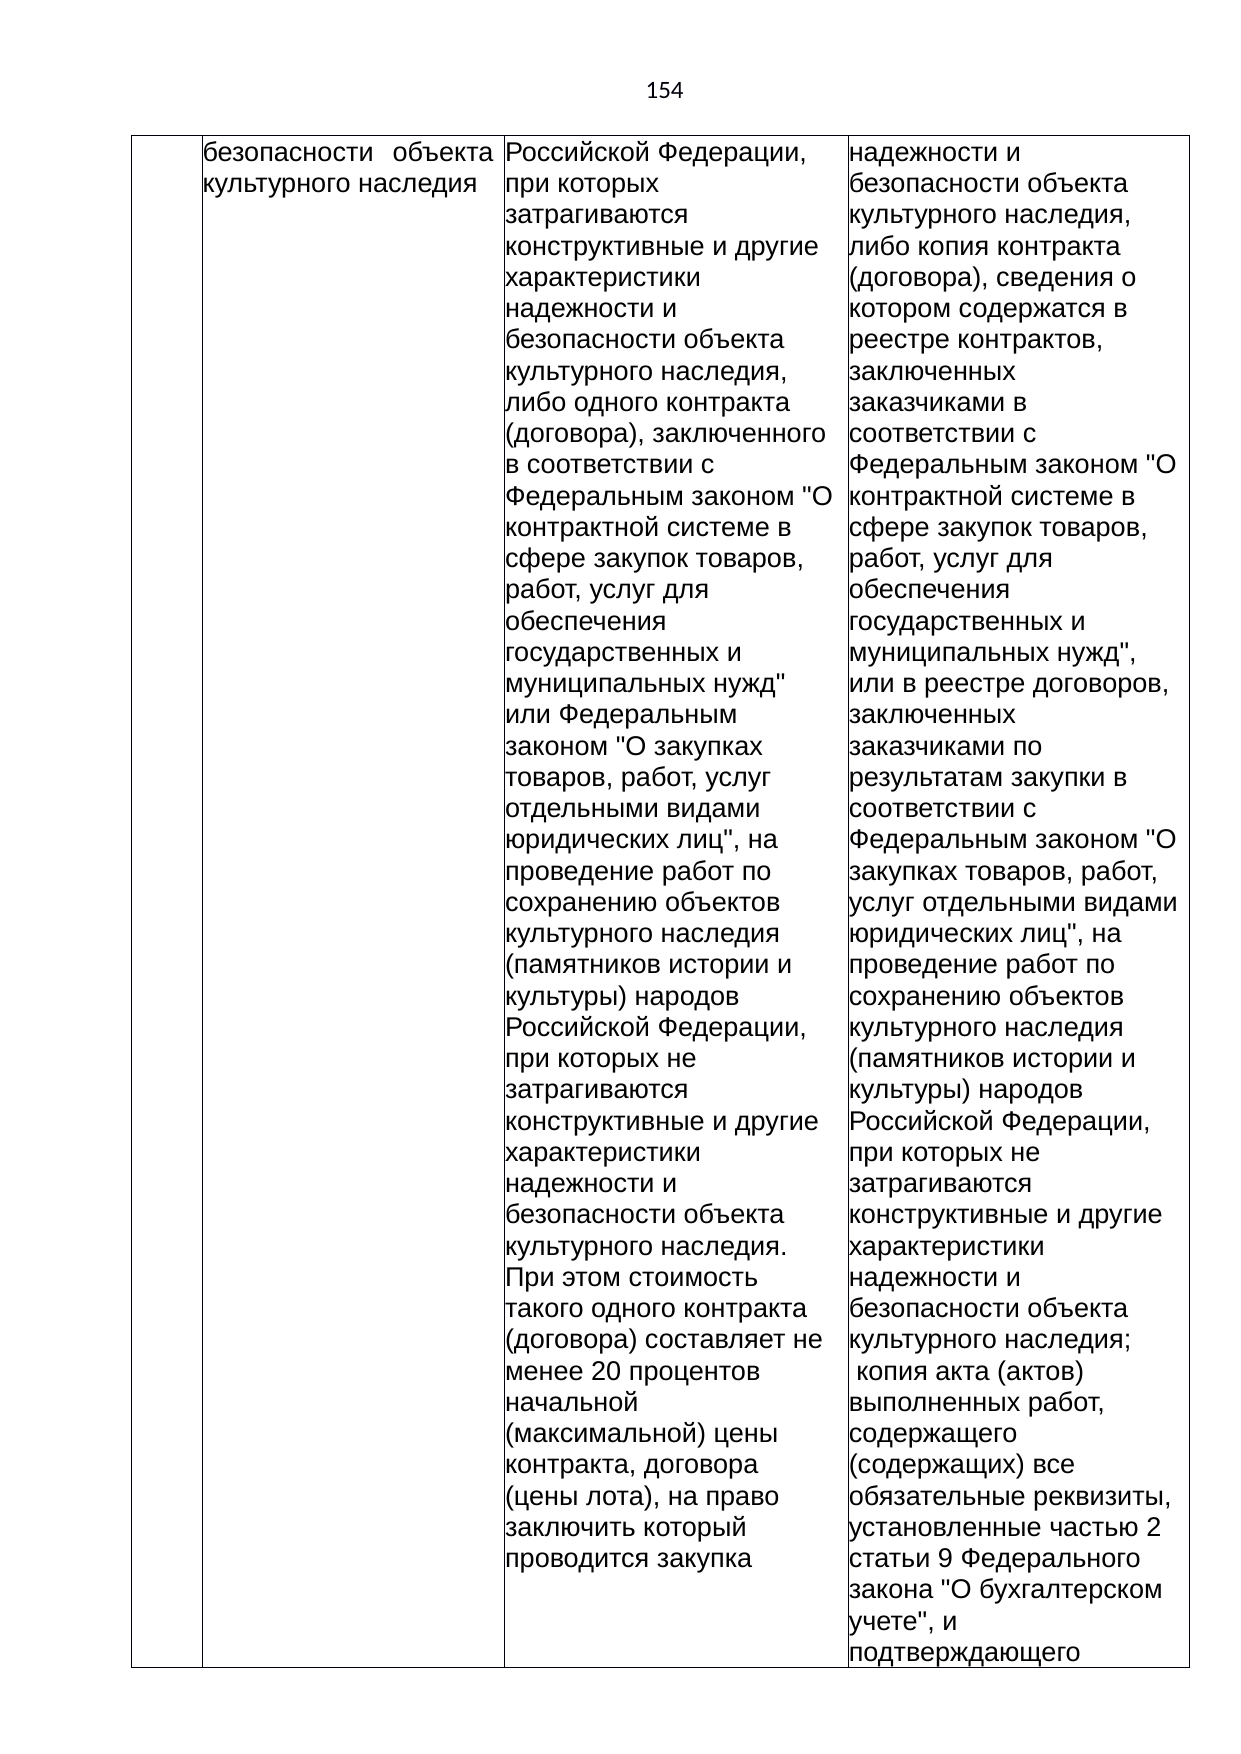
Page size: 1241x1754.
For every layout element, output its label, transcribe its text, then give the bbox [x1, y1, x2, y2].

table_cell безопасности объекта культурного наследия [203, 136, 504, 1667]
table_cell Российской Федерации, при которых затрагиваются конструктивные и другие характеристики надежности и безопасности объекта культурного наследия, либо одного контракта (договора), заключенного в соответствии с Федеральным законом "О контрактной системе в сфере закупок товаров, работ, услуг для обеспечения государственных и муниципальных нужд" или Федеральным законом "О закупках товаров, работ, услуг отдельными видами юридических лиц", на проведение работ по сохранению объектов культурного наследия (памятников истории и культуры) народов Российской Федерации, при которых не затрагиваются конструктивные и другие характеристики надежности и безопасности объекта культурного наследия. При этом стоимость такого одного контракта (договора) составляет не менее 20 процентов начальной (максимальной) цены контракта, договора (цены лота), на право заключить который проводится закупка [505, 136, 848, 1667]
table_cell надежности и безопасности объекта культурного наследия, либо копия контракта (договора), сведения о котором содержатся в реестре контрактов, заключенных заказчиками в соответствии с Федеральным законом "О контрактной системе в сфере закупок товаров, работ, услуг для обеспечения государственных и муниципальных нужд", или в реестре договоров, заключенных заказчиками по результатам закупки в соответствии с Федеральным законом "О закупках товаров, работ, услуг отдельными видами юридических лиц", на проведение работ по сохранению объектов культурного наследия (памятников истории и культуры) народов Российской Федерации, при которых не затрагиваются конструктивные и другие характеристики надежности и безопасности объекта культурного наследия; копия акта (актов) выполненных работ, содержащего (содержащих) все обязательные реквизиты, установленные частью 2 статьи 9 Федерального закона "О бухгалтерском учете", и подтверждающего [849, 136, 1189, 1667]
table_cell [132, 136, 202, 1667]
